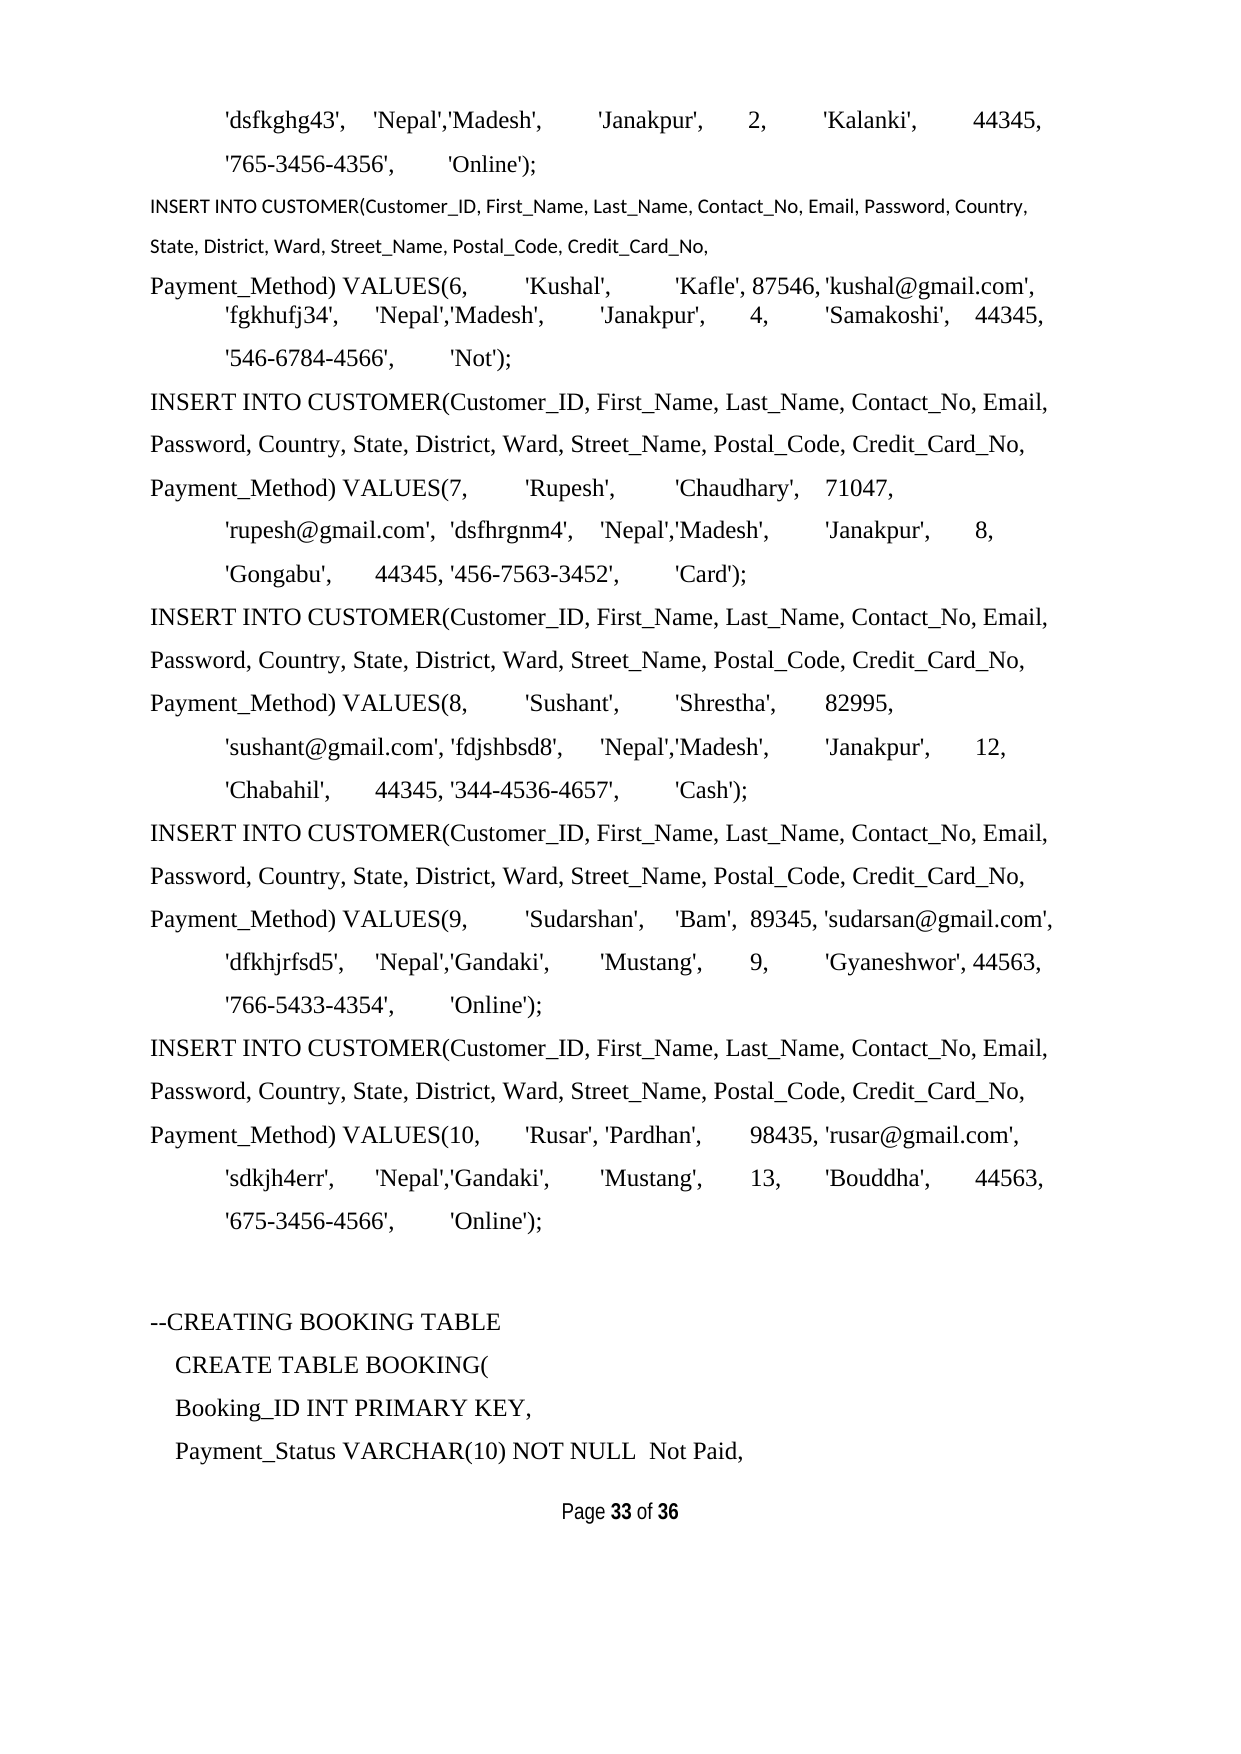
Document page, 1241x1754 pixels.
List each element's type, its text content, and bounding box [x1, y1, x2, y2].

table_cell 'sushant@gmail.com', 'fdjshbsd8', [150, 732, 587, 775]
table_cell [823, 1206, 962, 1249]
text INSERT INTO CUSTOMER(Customer_ID, First_Name, Last_Name, Contact_No, Email, Password, Country, State, District, Ward, Street_Name, Postal_Code, Credit_Card_No, [150, 193, 1058, 258]
text Page 33 of 36 [150, 1498, 1090, 1524]
table_header 'Kafle', 87546, [660, 272, 823, 300]
text 'dsfkghg43', 'Nepal','Madesh', 'Janakpur', 2, 'Kalanki', 44345, [225, 106, 1090, 134]
table_header 'Kushal', [519, 272, 660, 300]
table_cell [660, 1206, 750, 1249]
table_cell Payment_Method) VALUES(10, [150, 1120, 519, 1163]
table_cell 'Mustang', [588, 948, 750, 990]
table_cell 'Chabahil', [150, 775, 360, 818]
table_cell [588, 1206, 660, 1249]
table_cell Password, Country, State, District, Ward, Street_Name, Postal_Code, Credit_Card_No, [150, 645, 1058, 688]
table_cell 'Nepal','Madesh', [588, 732, 823, 775]
table_cell 'Samakoshi', [823, 300, 962, 343]
table_cell 'Bouddha', [823, 1163, 962, 1206]
table_cell 'Online'); [444, 1206, 587, 1249]
table_cell [823, 343, 962, 387]
table_cell INSERT INTO CUSTOMER(Customer_ID, First_Name, Last_Name, Contact_No, Email, [150, 602, 1058, 645]
table_cell 8, [963, 516, 1058, 559]
text Booking_ID INT PRIMARY KEY, [175, 1393, 1090, 1422]
table_cell 'Nepal','Madesh', [360, 300, 587, 343]
text Payment_Status VARCHAR(10) NOT NULL Not Paid, [175, 1436, 1090, 1465]
table_cell 'Rusar', 'Pardhan', [519, 1120, 750, 1163]
table_cell [750, 990, 823, 1033]
table_header 'kushal@gmail.com', [823, 272, 1058, 300]
table_cell Password, Country, State, District, Ward, Street_Name, Postal_Code, Credit_Card_No, [150, 1076, 1058, 1120]
table_cell 'Card'); [660, 559, 750, 602]
table_cell 'Shrestha', [660, 688, 823, 732]
table_cell INSERT INTO CUSTOMER(Customer_ID, First_Name, Last_Name, Contact_No, Email, [150, 387, 1058, 429]
table_cell 'Nepal','Gandaki', [360, 1163, 587, 1206]
table_cell [823, 775, 962, 818]
table_cell 71047, [823, 473, 962, 516]
table_cell 'Nepal','Gandaki', [360, 948, 587, 990]
table_cell [750, 343, 823, 387]
table_cell 44345, '456-7563-3452', [360, 559, 660, 602]
table_cell [963, 775, 1058, 818]
table_cell 'sdkjh4err', [150, 1163, 360, 1206]
table_cell [963, 343, 1058, 387]
table_cell [588, 990, 660, 1033]
table_cell [823, 559, 962, 602]
table_cell 'Janakpur', [588, 300, 750, 343]
table_cell [588, 343, 660, 387]
table_cell 'dfkhjrfsd5', [150, 948, 360, 990]
table_cell 'Cash'); [660, 775, 750, 818]
table_cell [963, 473, 1058, 516]
table_cell '766-5433-4354', [150, 990, 444, 1033]
table_cell 'Gyaneshwor', 44563, [823, 948, 1058, 990]
table_cell 'Gongabu', [150, 559, 360, 602]
table_cell 'Not'); [444, 343, 519, 387]
table_cell Payment_Method) VALUES(7, [150, 473, 519, 516]
table_cell Password, Country, State, District, Ward, Street_Name, Postal_Code, Credit_Card_No, [150, 861, 1058, 904]
table_cell INSERT INTO CUSTOMER(Customer_ID, First_Name, Last_Name, Contact_No, Email, [150, 1034, 1058, 1076]
table_cell 4, [750, 300, 823, 343]
table_cell 'Janakpur', [823, 732, 962, 775]
table_cell Payment_Method) VALUES(8, [150, 688, 519, 732]
text --CREATING BOOKING TABLE [150, 1307, 1090, 1336]
table_cell 44345, [963, 300, 1058, 343]
table_cell 'rupesh@gmail.com', [150, 516, 444, 559]
table_cell [750, 1206, 823, 1249]
table_cell [750, 775, 823, 818]
table_cell 89345, 'sudarsan@gmail.com', [750, 904, 1058, 947]
table_cell 'Rupesh', [519, 473, 660, 516]
table_cell 'Bam', [660, 904, 750, 947]
table_cell '675-3456-4566', [150, 1206, 444, 1249]
table_cell 'Sudarshan', [519, 904, 660, 947]
table_cell 44563, [963, 1163, 1058, 1206]
table_cell Payment_Method) VALUES(9, [150, 904, 519, 947]
table_cell [823, 990, 962, 1033]
table_cell Password, Country, State, District, Ward, Street_Name, Postal_Code, Credit_Card_No, [150, 430, 1058, 473]
table_header Payment_Method) VALUES(6, [150, 272, 519, 300]
table_cell 'dsfhrgnm4', [444, 516, 587, 559]
table_cell 'Mustang', [588, 1163, 750, 1206]
table_cell 'Sushant', [519, 688, 660, 732]
table_cell [660, 343, 750, 387]
table_cell 12, [963, 732, 1058, 775]
table_cell 'fgkhufj34', [150, 300, 360, 343]
text CREATE TABLE BOOKING( [175, 1350, 1090, 1378]
table_cell 13, [750, 1163, 823, 1206]
table_cell 9, [750, 948, 823, 990]
table_cell [963, 688, 1058, 732]
table_cell 'Nepal','Madesh', [588, 516, 823, 559]
table_cell [963, 990, 1058, 1033]
table_cell 'Chaudhary', [660, 473, 823, 516]
table_cell [660, 990, 750, 1033]
table_cell '546-6784-4566', [150, 343, 444, 387]
table_cell [963, 559, 1058, 602]
table_cell 82995, [823, 688, 962, 732]
table_cell 98435, 'rusar@gmail.com', [750, 1120, 1058, 1163]
table_cell [750, 559, 823, 602]
table_cell [963, 1206, 1058, 1249]
table_cell [519, 343, 587, 387]
table_cell INSERT INTO CUSTOMER(Customer_ID, First_Name, Last_Name, Contact_No, Email, [150, 818, 1058, 861]
text '765-3456-4356', 'Online'); [225, 149, 1090, 177]
table_cell 'Janakpur', [823, 516, 962, 559]
table_cell 'Online'); [444, 990, 587, 1033]
table_cell 44345, '344-4536-4657', [360, 775, 660, 818]
